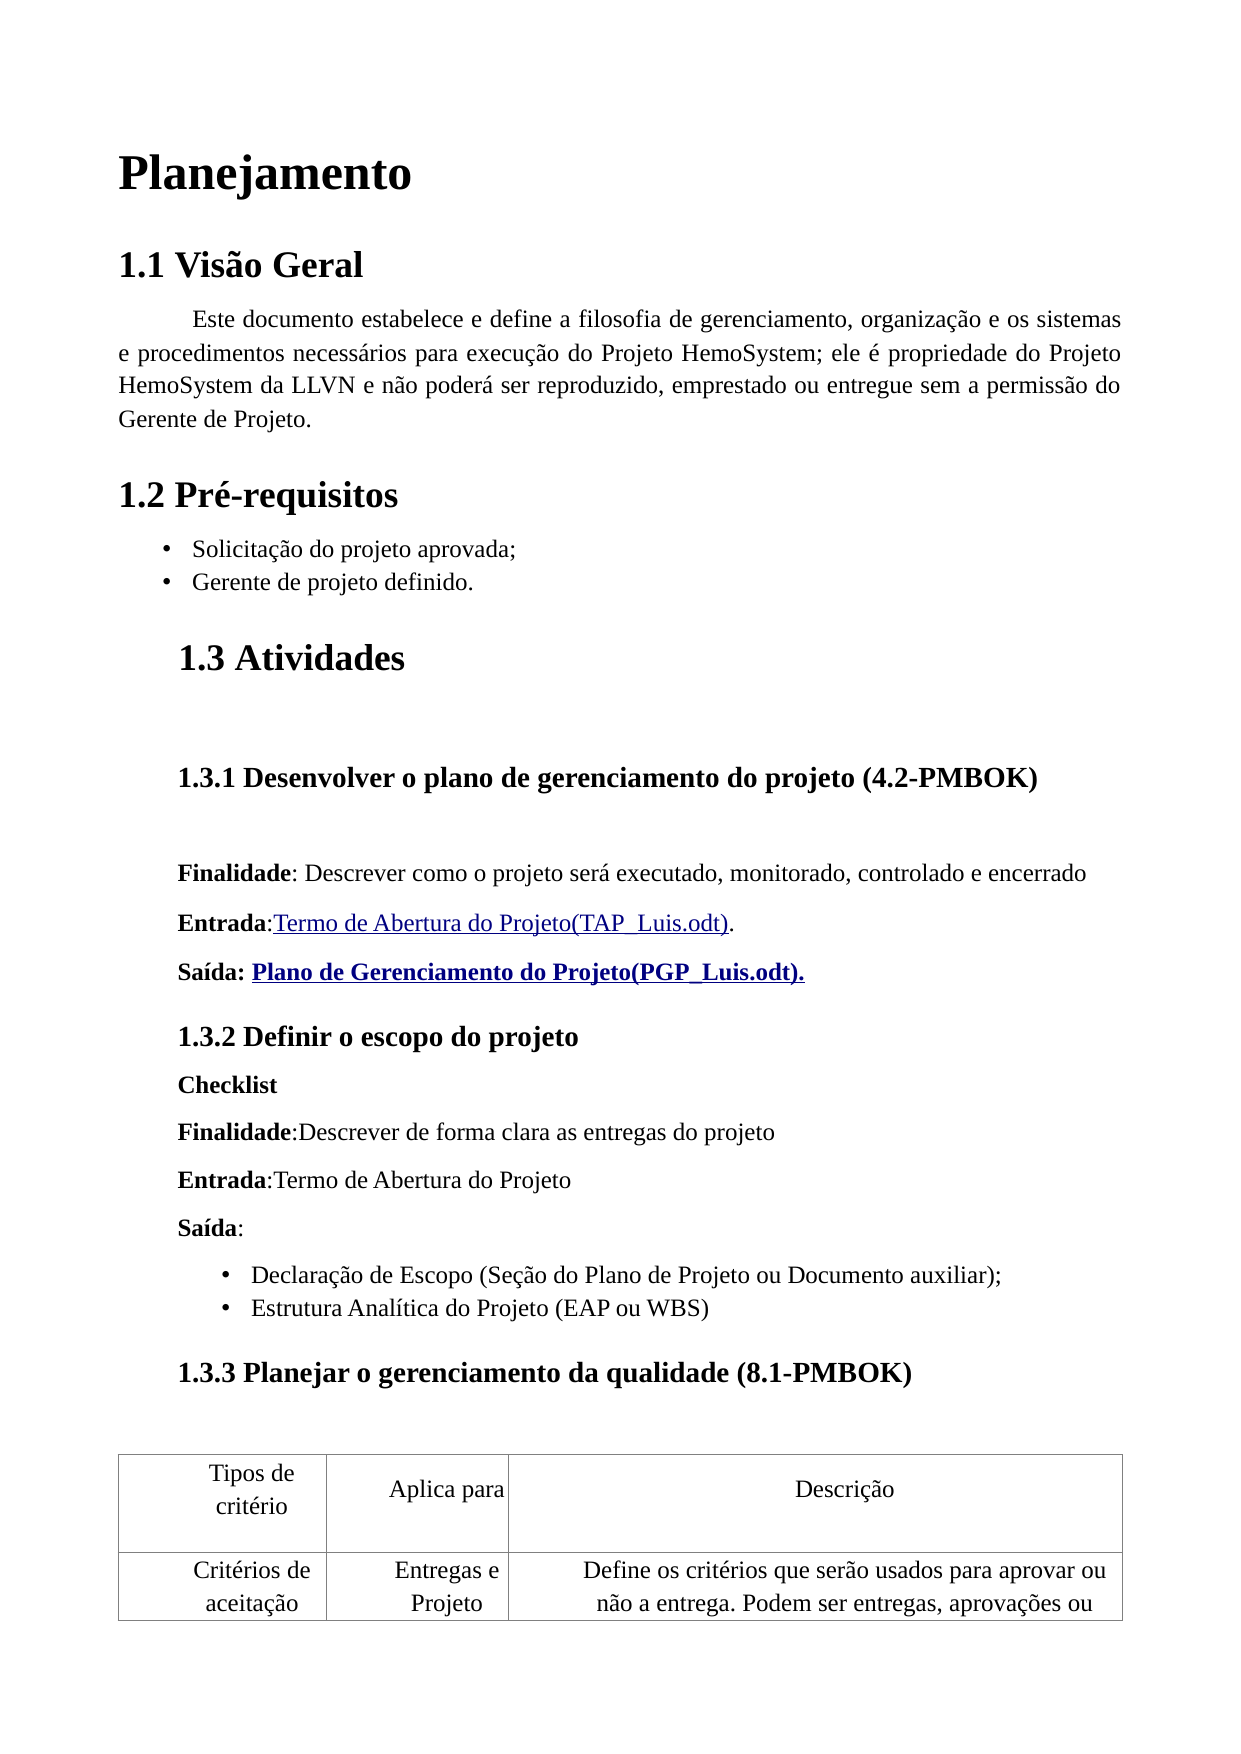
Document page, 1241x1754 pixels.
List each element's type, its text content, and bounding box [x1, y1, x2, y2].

text Entrada:Termo de Abertura do Projeto [177, 1165, 1122, 1194]
table_cell Define os critérios que serão usados para aprovar ou não a entrega. Podem ser entregas, aprovações ou [509, 1553, 1122, 1620]
table_header Aplica para [327, 1455, 508, 1552]
subtitle Planejamento [118, 143, 1122, 201]
table_cell Critérios de aceitação [119, 1553, 326, 1620]
text Saída: Plano de Gerenciamento do Projeto(PGP_Luis.odt). [177, 957, 1122, 985]
text Finalidade: Descrever como o projeto será executado, monitorado, controlado e encerrado [177, 858, 1122, 887]
subtitle 1.3.2 Definir o escopo do projeto [177, 1019, 1122, 1052]
subtitle 1.3.1 Desenvolver o plano de gerenciamento do projeto (4.2-PMBOK) [177, 760, 1122, 793]
text Saída: [177, 1213, 1122, 1241]
subtitle 1.3 Atividades [118, 636, 1122, 679]
subtitle 1.3.3 Planejar o gerenciamento da qualidade (8.1-PMBOK) [177, 1356, 1122, 1389]
table_cell Entregas e Projeto [327, 1553, 508, 1620]
table_header Descrição [509, 1455, 1122, 1552]
subtitle 1.2 Pré-requisitos [118, 472, 1122, 515]
text Entrada:Termo de Abertura do Projeto(TAP_Luis.odt). [177, 908, 1122, 936]
text Checklist [177, 1070, 1122, 1099]
text Finalidade:Descrever de forma clara as entregas do projeto [177, 1117, 1122, 1146]
list Solicitação do projeto aprovada; [162, 534, 1122, 563]
table_header Tipos de critério [119, 1455, 326, 1552]
list Declaração de Escopo (Seção do Plano de Projeto ou Documento auxiliar); [221, 1260, 1122, 1289]
text Este documento estabelece e define a filosofia de gerenciamento, organização e os sistemas e procedimentos necessários para execução do Projeto HemoSystem; ele é propriedade do Projeto HemoSystem da LLVN e não poderá ser reproduzido, emprestado ou entregue sem a permissão do Gerente de Projeto. [118, 304, 1122, 432]
subtitle 1.1 Visão Geral [118, 242, 1122, 286]
list Gerente de projeto definido. [162, 567, 1122, 596]
list Estrutura Analítica do Projeto (EAP ou WBS) [221, 1293, 1122, 1322]
